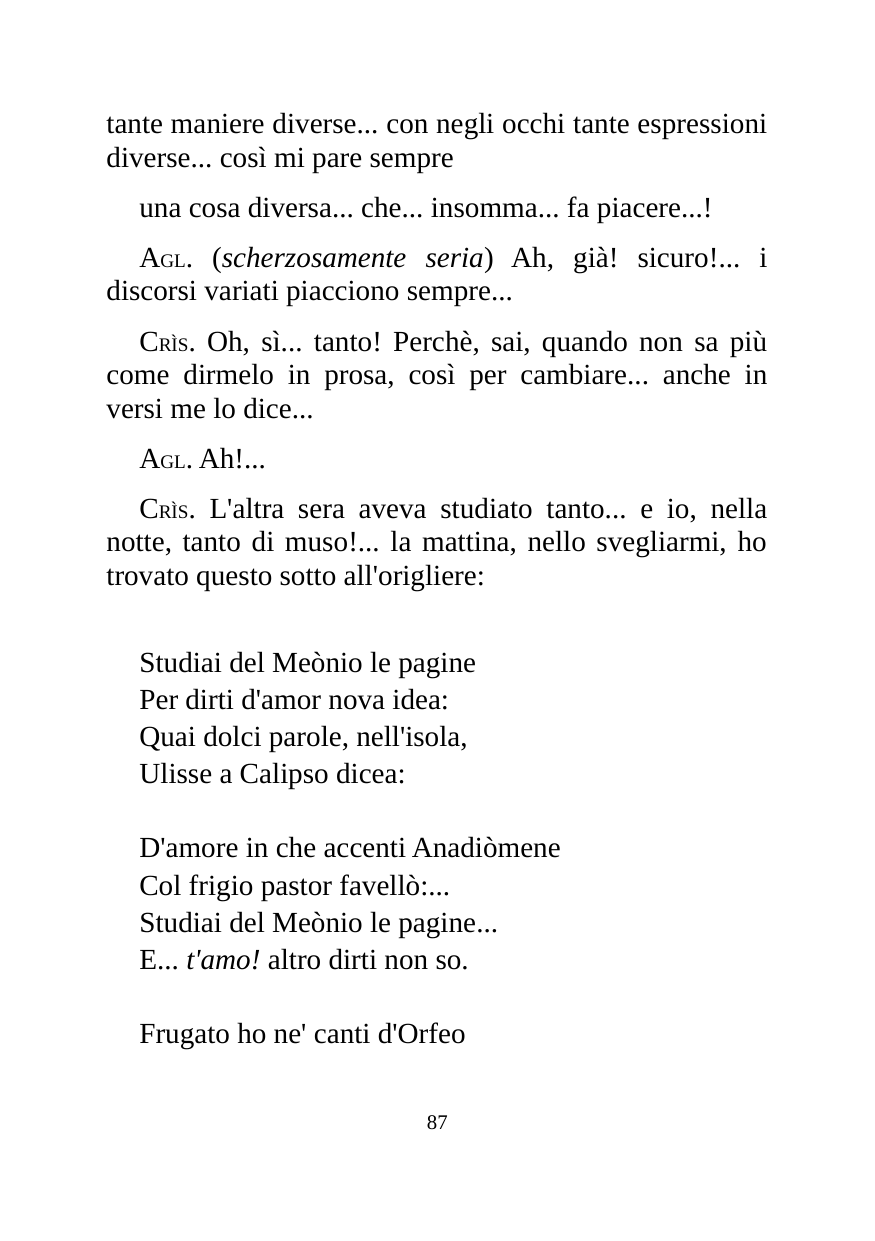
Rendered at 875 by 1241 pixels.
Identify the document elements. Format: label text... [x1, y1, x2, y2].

text tante maniere diverse... con negli occhi tante espressioni diverse... così mi pare sempre [106, 106, 768, 173]
text E... t'amo! altro dirti non so. [106, 942, 768, 975]
text Agl. (scherzosamente seria) Ah, già! sicuro!... i discorsi variati piacciono sempre... [106, 240, 768, 307]
text D'amore in che accenti Anadiòmene [106, 831, 768, 864]
text Quai dolci parole, nell'isola, [106, 719, 768, 753]
text Crìs. Oh, sì... tanto! Perchè, sai, quando non sa più come dirmelo in prosa, così per cambiare... anche in versi me lo dice... [106, 324, 768, 424]
text una cosa diversa... che... insomma... fa piacere...! [106, 190, 768, 223]
text Studiai del Meònio le pagine... [106, 905, 768, 938]
text Agl. Ah!... [106, 441, 768, 474]
text Crìs. L'altra sera aveva studiato tanto... e io, nella notte, tanto di muso!... la mattina, nello svegliarmi, ho trovato questo sotto all'origliere: [106, 491, 768, 592]
text Frugato ho ne' canti d'Orfeo [106, 1016, 768, 1049]
text Studiai del Meònio le pagine [106, 645, 768, 679]
text Ulisse a Calipso dicea: [106, 756, 768, 790]
text Per dirti d'amor nova idea: [106, 682, 768, 716]
text Col frigio pastor favellò:... [106, 868, 768, 901]
